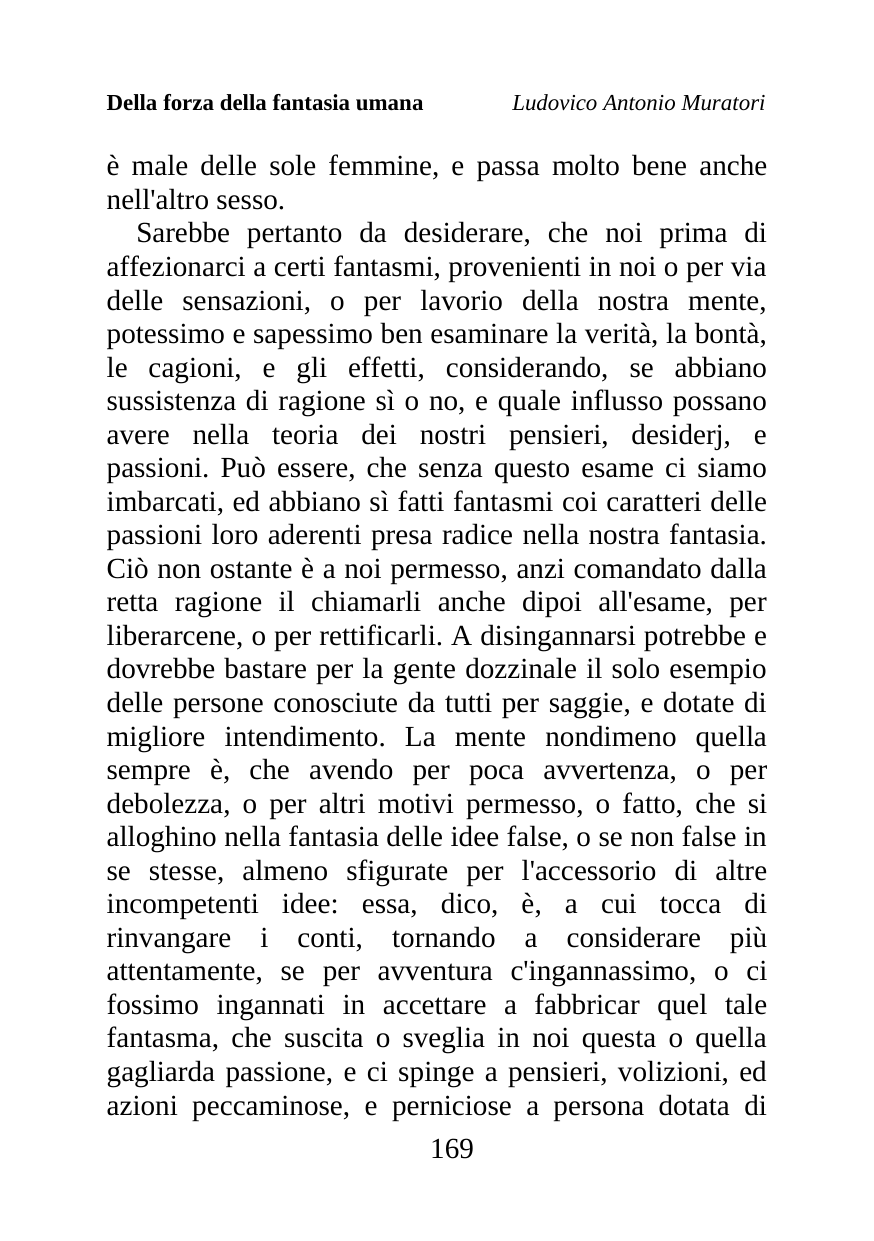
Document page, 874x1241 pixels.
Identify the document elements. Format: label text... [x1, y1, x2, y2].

text Sarebbe pertanto da desiderare, che noi prima di affezionarci a certi fantasmi, provenienti in noi o per via delle sensazioni, o per lavorio della nostra mente, potessimo e sapessimo ben esaminare la verità, la bontà, le cagioni, e gli effetti, considerando, se abbiano sussistenza di ragione sì o no, e quale influsso possano avere nella teoria dei nostri pensieri, desiderj, e passioni. Può essere, che senza questo esame ci siamo imbarcati, ed abbiano sì fatti fantasmi coi caratteri delle passioni loro aderenti presa radice nella nostra fantasia. Ciò non ostante è a noi permesso, anzi comandato dalla retta ragione il chiamarli anche dipoi all'esame, per liberarcene, o per rettificarli. A disingannarsi potrebbe e dovrebbe bastare per la gente dozzinale il solo esempio delle persone conosciute da tutti per saggie, e dotate di migliore intendimento. La mente nondimeno quella sempre è, che avendo per poca avvertenza, o per debolezza, o per altri motivi permesso, o fatto, che si alloghino nella fantasia delle idee false, o se non false in se stesse, almeno sfigurate per l'accessorio di altre incompetenti idee: essa, dico, è, a cui tocca di rinvangare i conti, tornando a considerare più attentamente, se per avventura c'ingannassimo, o ci fossimo ingannati in accettare a fabbricar quel tale fantasma, che suscita o sveglia in noi questa o quella gagliarda passione, e ci spinge a pensieri, volizioni, ed azioni peccaminose, e perniciose a persona dotata di [106, 216, 768, 1121]
text è male delle sole femmine, e passa molto bene anche nell'altro sesso. [106, 148, 768, 216]
